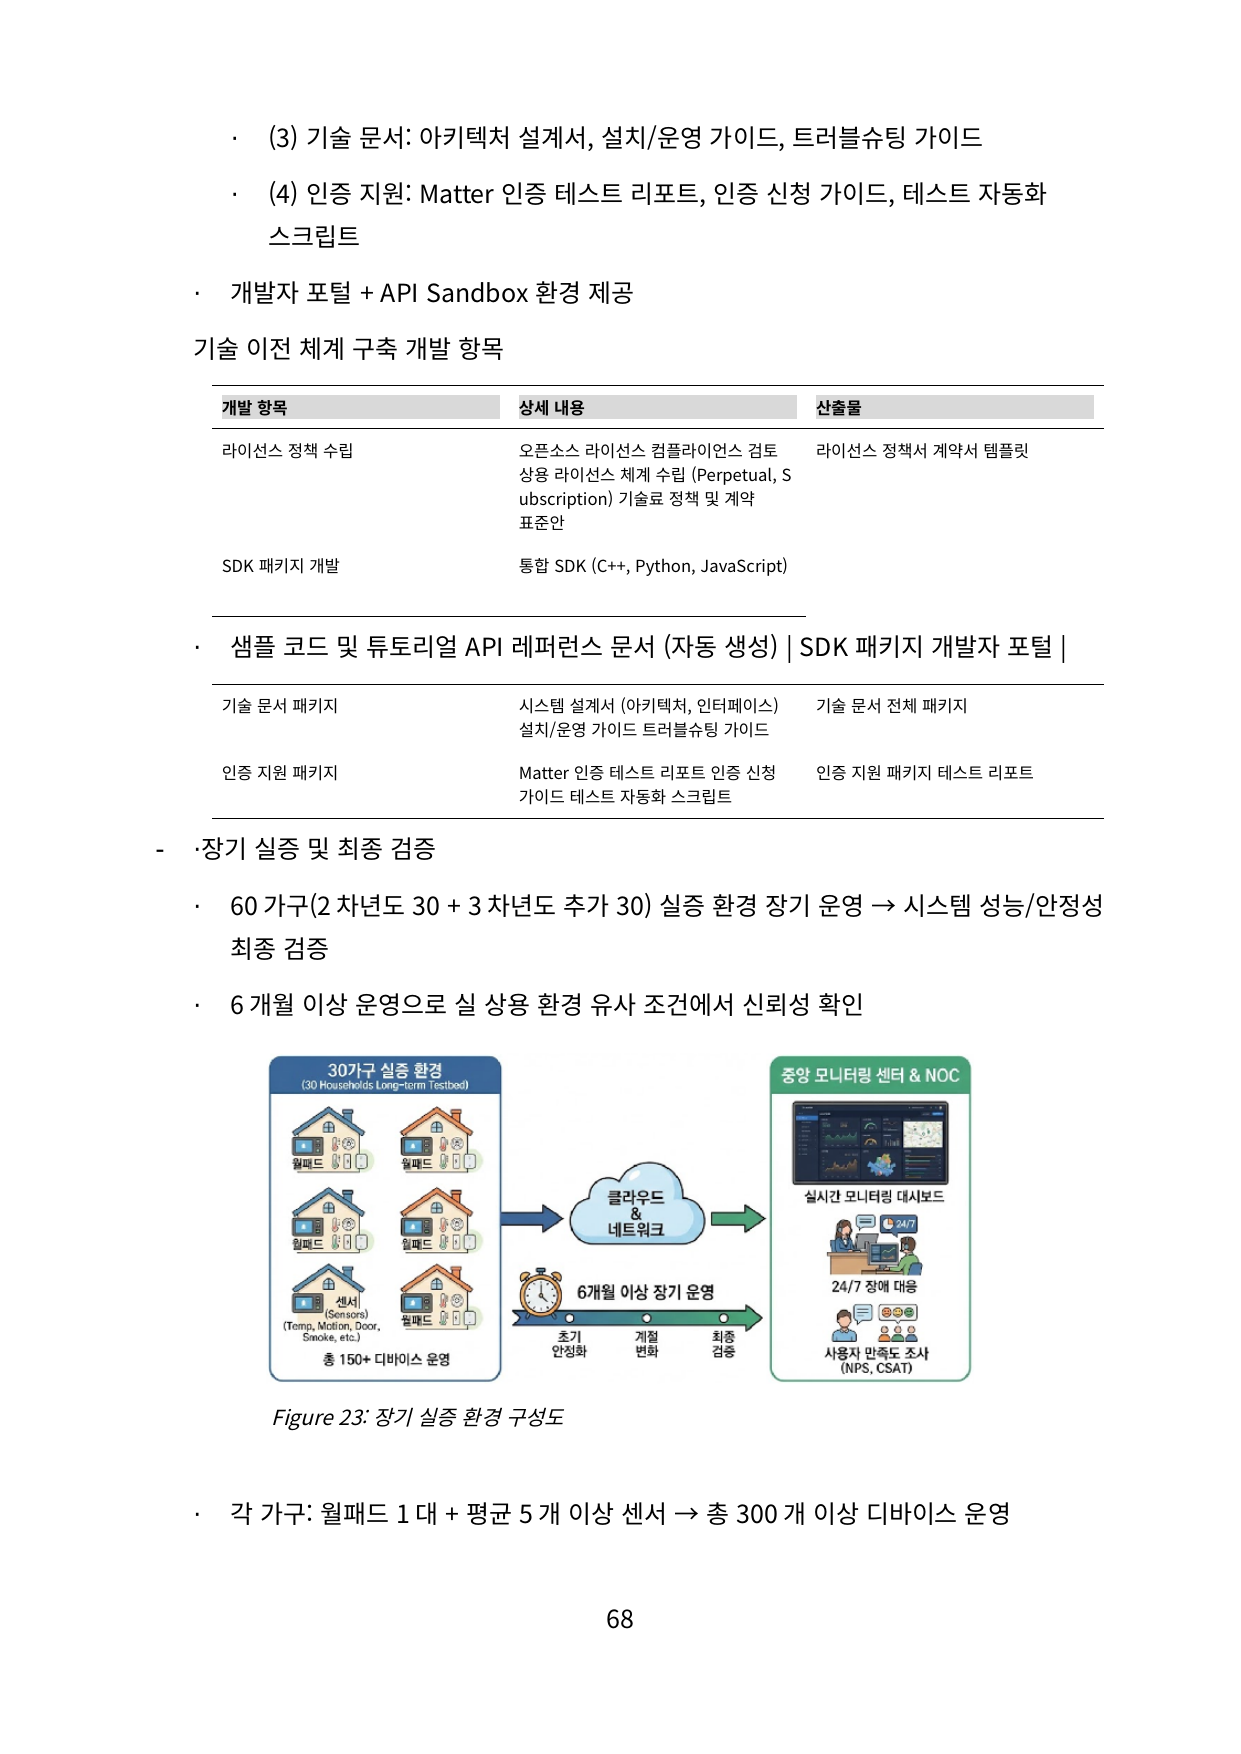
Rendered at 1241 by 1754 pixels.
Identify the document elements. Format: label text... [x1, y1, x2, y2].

list 개발자 포털 + API Sandbox 환경 제공 [193, 273, 1122, 310]
table_header 산출물 [806, 386, 1103, 428]
table_header 개발 항목 [212, 386, 509, 428]
table_cell 라이선스 정책서 계약서 템플릿 [806, 429, 1103, 544]
list 기술 이전 체계 구축 개발 항목 [156, 329, 1122, 366]
list (4) 인증 지원: Matter 인증 테스트 리포트, 인증 신청 가이드, 테스트 자동화 스크립트 [231, 174, 1122, 254]
table_header 기술 문서 패키지 [212, 685, 509, 751]
table_cell 인증 지원 패키지 테스트 리포트 [806, 751, 1103, 818]
table_cell Matter 인증 테스트 리포트 인증 신청 가이드 테스트 자동화 스크립트 [509, 751, 806, 818]
list Figure 32: 장기 실증 환경 구성도 [266, 1384, 974, 1432]
table_cell 통합 SDK (C++, Python, JavaScript) [509, 544, 806, 616]
table_header 기술 문서 전체 패키지 [806, 685, 1103, 751]
table_cell 인증 지원 패키지 [212, 751, 509, 818]
list 60가구(2차년도 30 + 3차년도 추가 30) 실증 환경 장기 운영 → 시스템 성능/안정성 최종 검증 [193, 886, 1122, 966]
list (3) 기술 문서: 아키텍처 설계서, 설치/운영 가이드, 트러블슈팅 가이드 [231, 118, 1122, 154]
table_cell 오픈소스 라이선스 컴플라이언스 검토 상용 라이선스 체계 수립 (Perpetual, Subscription) 기술료 정책 및 계약 표준안 [509, 429, 806, 544]
list ⋅장기 실증 및 최종 검증 [156, 830, 1122, 866]
list 샘플 코드 및 튜토리얼 API 레퍼런스 문서 (자동 생성) | SDK 패키지 개발자 포털 | [193, 628, 1122, 664]
table_header 상세 내용 [509, 386, 806, 428]
table_cell 라이선스 정책 수립 [212, 429, 509, 544]
list 6개월 이상 운영으로 실 상용 환경 유사 조건에서 신뢰성 확인 [193, 985, 1122, 1022]
table_cell SDK 패키지 개발 [212, 544, 509, 616]
table_header 시스템 설계서 (아키텍처, 인터페이스) 설치/운영 가이드 트러블슈팅 가이드 [509, 685, 806, 751]
list 각 가구: 월패드 1대 + 평균 5개 이상 센서 → 총 300개 이상 디바이스 운영 [193, 1495, 1122, 1531]
